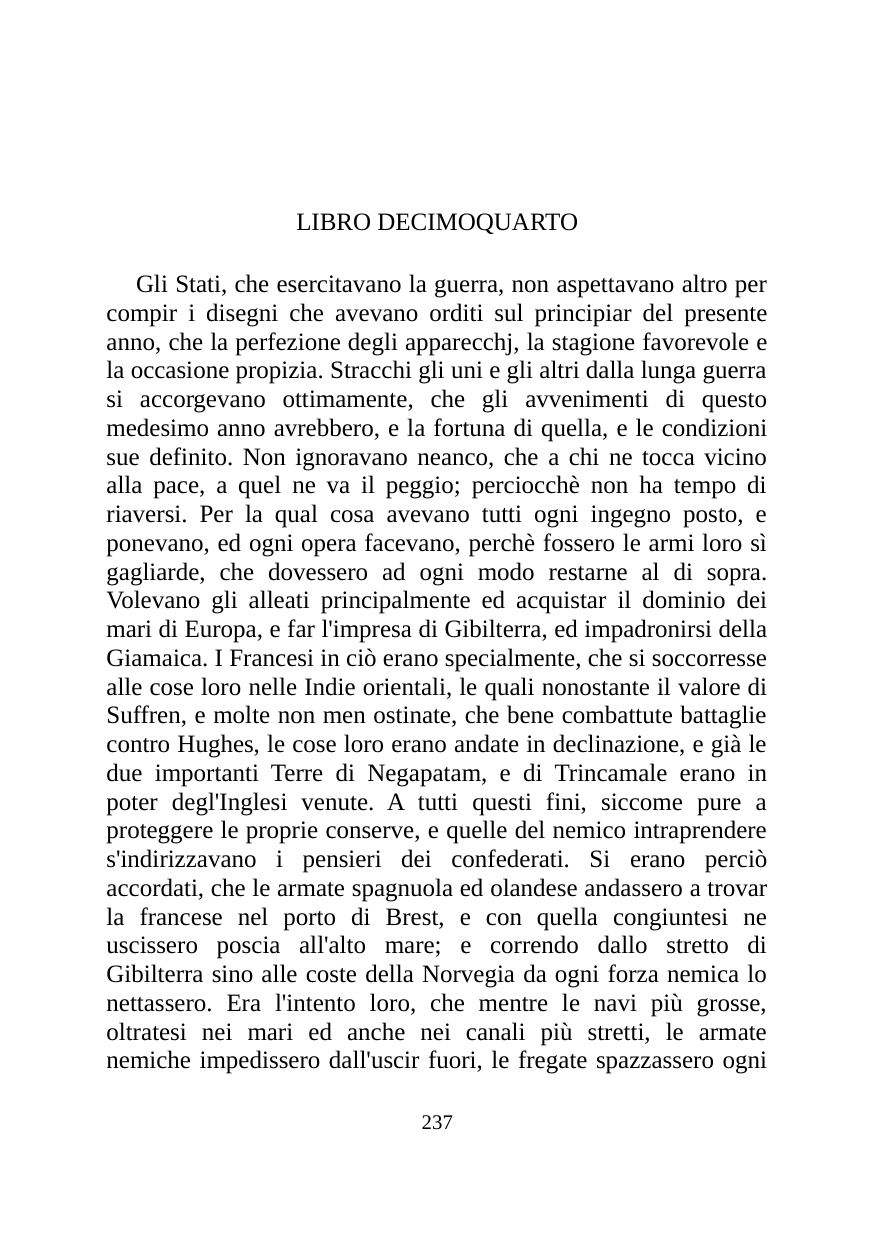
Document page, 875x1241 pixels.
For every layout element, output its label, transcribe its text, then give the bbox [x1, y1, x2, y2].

text LIBRO DECIMOQUARTO [106, 207, 768, 236]
text Gli Stati, che esercitavano la guerra, non aspettavano altro per compir i disegni che avevano orditi sul principiar del presente anno, che la perfezione degli apparecchj, la stagione favorevole e la occasione propizia. Stracchi gli uni e gli altri dalla lunga guerra si accorgevano ottimamente, che gli avvenimenti di questo medesimo anno avrebbero, e la fortuna di quella, e le condizioni sue definito. Non ignoravano neanco, che a chi ne tocca vicino alla pace, a quel ne va il peggio; perciocchè non ha tempo di riaversi. Per la qual cosa avevano tutti ogni ingegno posto, e ponevano, ed ogni opera facevano, perchè fossero le armi loro sì gagliarde, che dovessero ad ogni modo restarne al di sopra. Volevano gli alleati principalmente ed acquistar il dominio dei mari di Europa, e far l'impresa di Gibilterra, ed impadronirsi della Giamaica. I Francesi in ciò erano specialmente, che si soccorresse alle cose loro nelle Indie orientali, le quali nonostante il valore di Suffren, e molte non men ostinate, che bene combattute battaglie contro Hughes, le cose loro erano andate in declinazione, e già le due importanti Terre di Negapatam, e di Trincamale erano in poter degl'Inglesi venute. A tutti questi fini, siccome pure a proteggere le proprie conserve, e quelle del nemico intraprendere s'indirizzavano i pensieri dei confederati. Si erano perciò accordati, che le armate spagnuola ed olandese andassero a trovar la francese nel porto di Brest, e con quella congiuntesi ne uscissero poscia all'alto mare; e correndo dallo stretto di Gibilterra sino alle coste della Norvegia da ogni forza nemica lo nettassero. Era l'intento loro, che mentre le navi più grosse, oltratesi nei mari ed anche nei canali più stretti, le armate nemiche impedissero dall'uscir fuori, le fregate spazzassero ogni [106, 269, 768, 1074]
